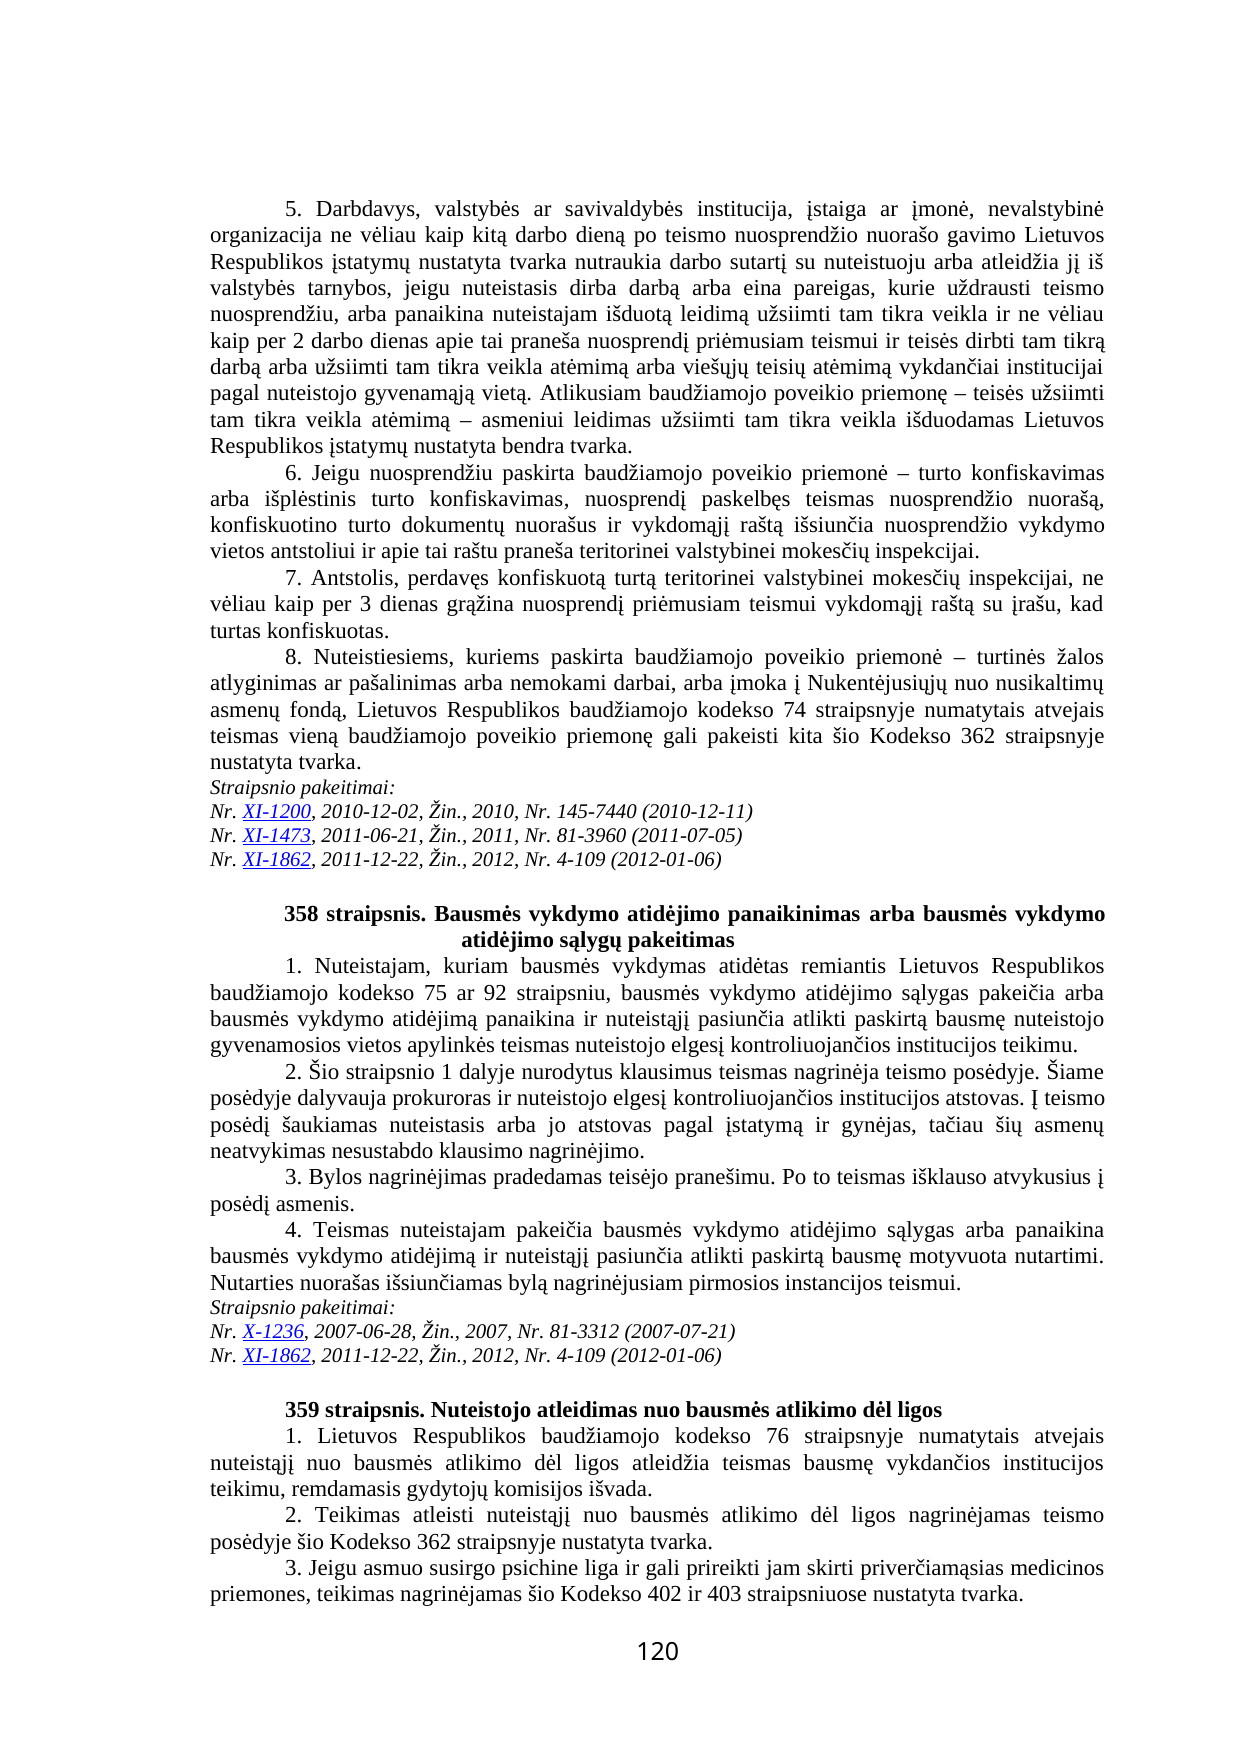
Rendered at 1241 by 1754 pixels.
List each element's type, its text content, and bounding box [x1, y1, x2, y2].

text Nr. XI-1862, 2011-12-22, Žin., 2012, Nr. 4-109 (2012-01-06) [210, 1343, 1106, 1367]
text Nr. XI-1200, 2010-12-02, Žin., 2010, Nr. 145-7440 (2010-12-11) [210, 799, 1106, 823]
text Nr. X-1236, 2007-06-28, Žin., 2007, Nr. 81-3312 (2007-07-21) [210, 1319, 1106, 1343]
text 8. Nuteistiesiems, kuriems paskirta baudžiamojo poveikio priemonė – turtinės žalos atlyginimas ar pašalinimas arba nemokami darbai, arba įmoka į Nukentėjusiųjų nuo nusikaltimų asmenų fondą, Lietuvos Respublikos baudžiamojo kodekso 74 straipsnyje numatytais atvejais teismas vieną baudžiamojo poveikio priemonę gali pakeisti kita šio Kodekso 362 straipsnyje nustatyta tvarka. [210, 643, 1106, 775]
text 3. Bylos nagrinėjimas pradedamas teisėjo pranešimu. Po to teismas išklauso atvykusius į posėdį asmenis. [210, 1163, 1106, 1216]
text 358 straipsnis. Bausmės vykdymo atidėjimo panaikinimas arba bausmės vykdymo atidėjimo sąlygų pakeitimas [284, 900, 1106, 952]
text Straipsnio pakeitimai: [210, 1295, 1106, 1319]
text Nr. XI-1473, 2011-06-21, Žin., 2011, Nr. 81-3960 (2011-07-05) [210, 823, 1106, 847]
text 2. Šio straipsnio 1 dalyje nurodytus klausimus teismas nagrinėja teismo posėdyje. Šiame posėdyje dalyvauja prokuroras ir nuteistojo elgesį kontroliuojančios institucijos atstovas. Į teismo posėdį šaukiamas nuteistasis arba jo atstovas pagal įstatymą ir gynėjas, tačiau šių asmenų neatvykimas nesustabdo klausimo nagrinėjimo. [210, 1058, 1106, 1163]
text Straipsnio pakeitimai: [210, 775, 1106, 799]
text 1. Nuteistajam, kuriam bausmės vykdymas atidėtas remiantis Lietuvos Respublikos baudžiamojo kodekso 75 ar 92 straipsniu, bausmės vykdymo atidėjimo sąlygas pakeičia arba bausmės vykdymo atidėjimą panaikina ir nuteistąjį pasiunčia atlikti paskirtą bausmę nuteistojo gyvenamosios vietos apylinkės teismas nuteistojo elgesį kontroliuojančios institucijos teikimu. [210, 952, 1106, 1058]
text 3. Jeigu asmuo susirgo psichine liga ir gali prireikti jam skirti priverčiamąsias medicinos priemones, teikimas nagrinėjamas šio Kodekso 402 ir 403 straipsniuose nustatyta tvarka. [210, 1554, 1106, 1607]
text 6. Jeigu nuosprendžiu paskirta baudžiamojo poveikio priemonė – turto konfiskavimas arba išplėstinis turto konfiskavimas, nuosprendį paskelbęs teismas nuosprendžio nuorašą, konfiskuotino turto dokumentų nuorašus ir vykdomąjį raštą išsiunčia nuosprendžio vykdymo vietos antstoliui ir apie tai raštu praneša teritorinei valstybinei mokesčių inspekcijai. [210, 458, 1106, 564]
text 7. Antstolis, perdavęs konfiskuotą turtą teritorinei valstybinei mokesčių inspekcijai, ne vėliau kaip per 3 dienas grąžina nuosprendį priėmusiam teismui vykdomąjį raštą su įrašu, kad turtas konfiskuotas. [210, 564, 1106, 643]
text 359 straipsnis. Nuteistojo atleidimas nuo bausmės atlikimo dėl ligos [210, 1396, 1106, 1422]
text 1. Lietuvos Respublikos baudžiamojo kodekso 76 straipsnyje numatytais atvejais nuteistąjį nuo bausmės atlikimo dėl ligos atleidžia teismas bausmę vykdančios institucijos teikimu, remdamasis gydytojų komisijos išvada. [210, 1422, 1106, 1501]
text 2. Teikimas atleisti nuteistąjį nuo bausmės atlikimo dėl ligos nagrinėjamas teismo posėdyje šio Kodekso 362 straipsnyje nustatyta tvarka. [210, 1501, 1106, 1554]
text 4. Teismas nuteistajam pakeičia bausmės vykdymo atidėjimo sąlygas arba panaikina bausmės vykdymo atidėjimą ir nuteistąjį pasiunčia atlikti paskirtą bausmę motyvuota nutartimi. Nutarties nuorašas išsiunčiamas bylą nagrinėjusiam pirmosios instancijos teismui. [210, 1216, 1106, 1295]
text Nr. XI-1862, 2011-12-22, Žin., 2012, Nr. 4-109 (2012-01-06) [210, 847, 1106, 871]
text 5. Darbdavys, valstybės ar savivaldybės institucija, įstaiga ar įmonė, nevalstybinė organizacija ne vėliau kaip kitą darbo dieną po teismo nuosprendžio nuorašo gavimo Lietuvos Respublikos įstatymų nustatyta tvarka nutraukia darbo sutartį su nuteistuoju arba atleidžia jį iš valstybės tarnybos, jeigu nuteistasis dirba darbą arba eina pareigas, kurie uždrausti teismo nuosprendžiu, arba panaikina nuteistajam išduotą leidimą užsiimti tam tikra veikla ir ne vėliau kaip per 2 darbo dienas apie tai praneša nuosprendį priėmusiam teismui ir teisės dirbti tam tikrą darbą arba užsiimti tam tikra veikla atėmimą arba viešųjų teisių atėmimą vykdančiai institucijai pagal nuteistojo gyvenamąją vietą. Atlikusiam baudžiamojo poveikio priemonę – teisės užsiimti tam tikra veikla atėmimą – asmeniui leidimas užsiimti tam tikra veikla išduodamas Lietuvos Respublikos įstatymų nustatyta bendra tvarka. [210, 195, 1106, 458]
